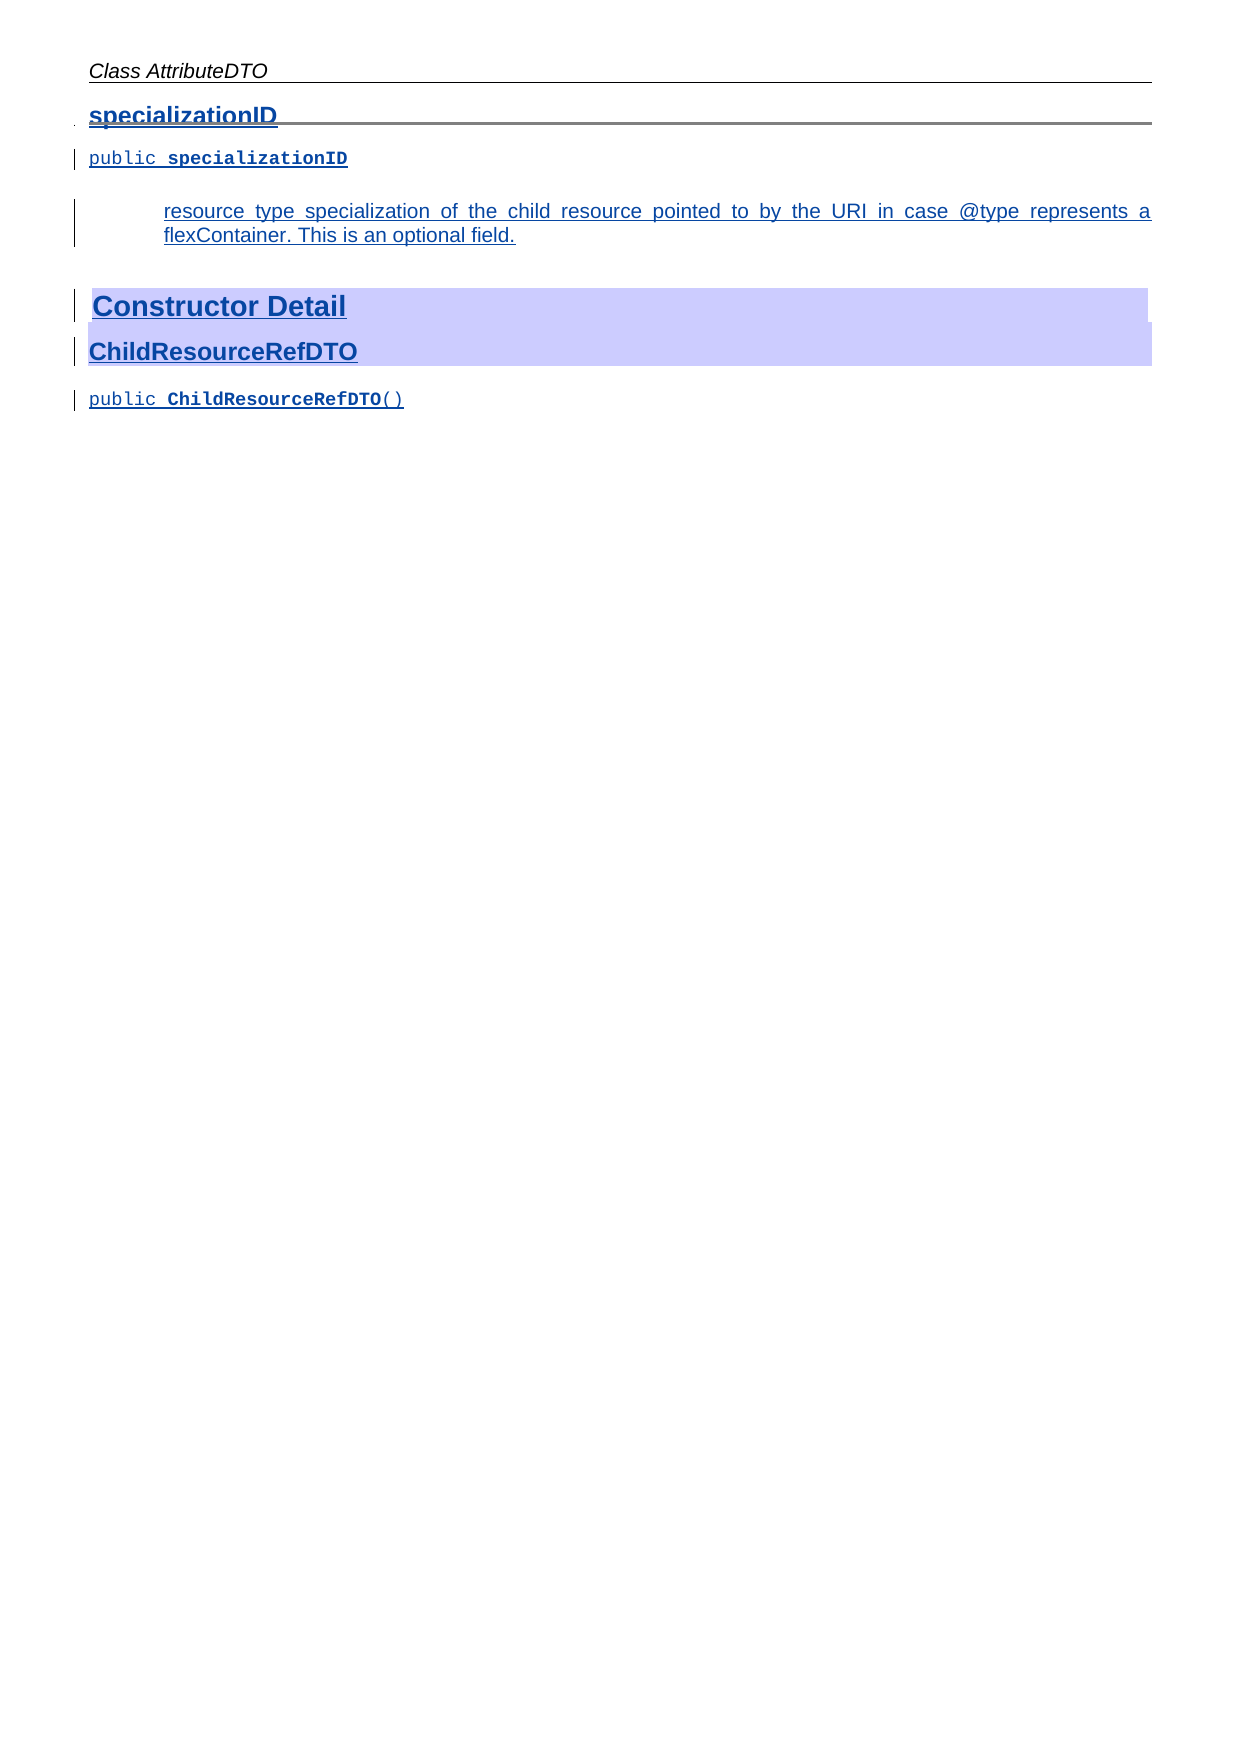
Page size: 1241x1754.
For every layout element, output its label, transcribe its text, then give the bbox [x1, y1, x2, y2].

text public specializationID [88, 149, 1152, 170]
text public ChildResourceRefDTO() [88, 390, 1152, 411]
text resource type specialization of the child resource pointed to by the URI in case @type represents a [163, 199, 1152, 220]
subtitle Constructor Detail [92, 288, 1148, 322]
text flexContainer. This is an optional field. [163, 221, 1152, 247]
subtitle ChildResourceRefDTO [88, 337, 1152, 366]
